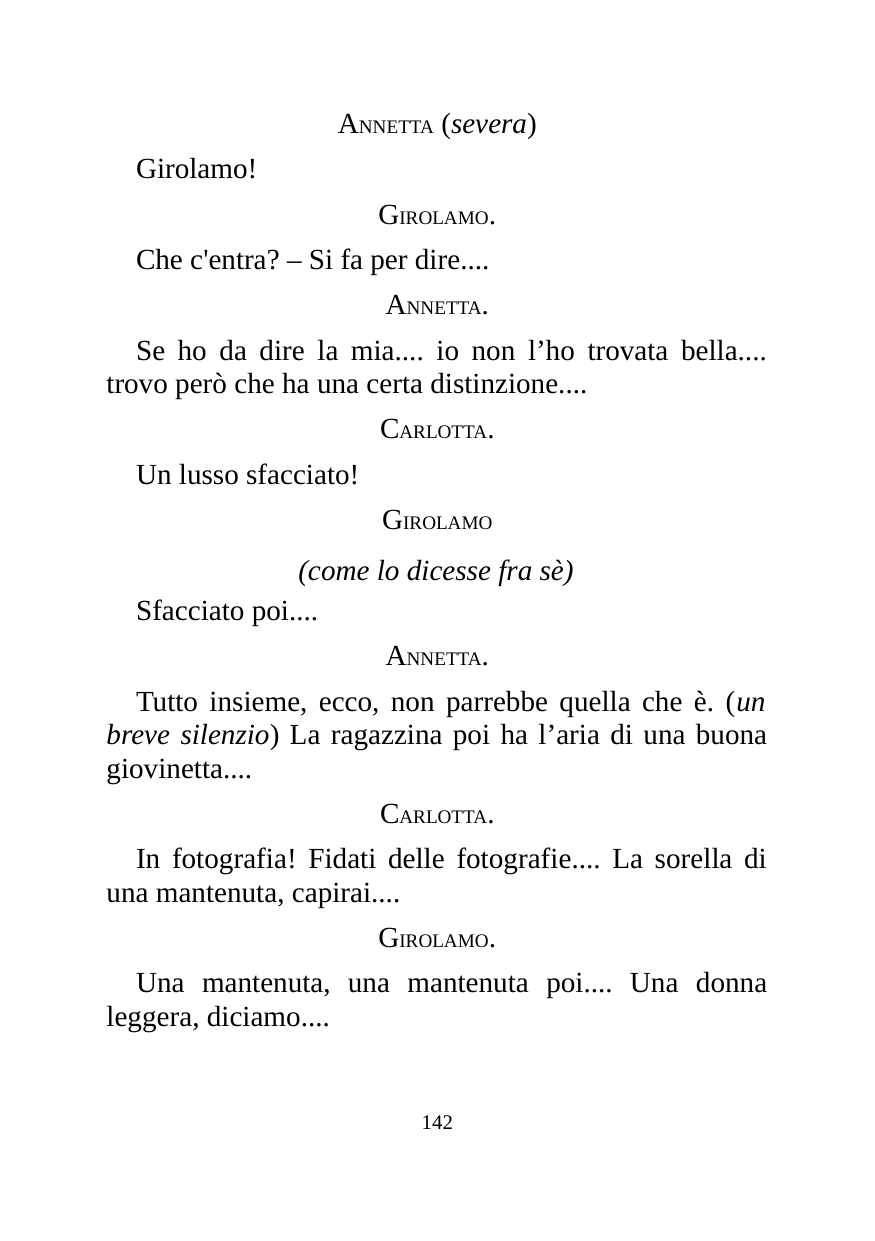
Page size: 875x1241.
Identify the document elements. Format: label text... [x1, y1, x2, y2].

text Annetta. [106, 638, 768, 672]
text Sfacciato poi.... [106, 593, 768, 627]
text Se ho da dire la mia.... io non l’ho trovata bella.... trovo però che ha una certa distinzione.... [106, 333, 768, 400]
text Girolamo [106, 502, 768, 536]
text Un lusso sfacciato! [106, 457, 768, 491]
text Girolamo. [106, 197, 768, 230]
text Girolamo! [106, 152, 768, 185]
text Annetta (severa) [106, 106, 768, 140]
text Una mantenuta, una mantenuta poi.... Una donna leggera, diciamo.... [106, 966, 768, 1033]
text Annetta. [106, 287, 768, 321]
text Che c'entra? – Si fa per dire.... [106, 242, 768, 276]
text Tutto insieme, ecco, non parrebbe quella che è. (un breve silenzio) La ragazzina poi ha l’aria di una buona giovinetta.... [106, 684, 768, 784]
text (come lo dicesse fra sè) [106, 553, 768, 587]
text Carlotta. [106, 796, 768, 829]
text Carlotta. [106, 412, 768, 445]
text Girolamo. [106, 920, 768, 954]
text In fotografia! Fidati delle fotografie.... La sorella di una mantenuta, capirai.... [106, 841, 768, 908]
